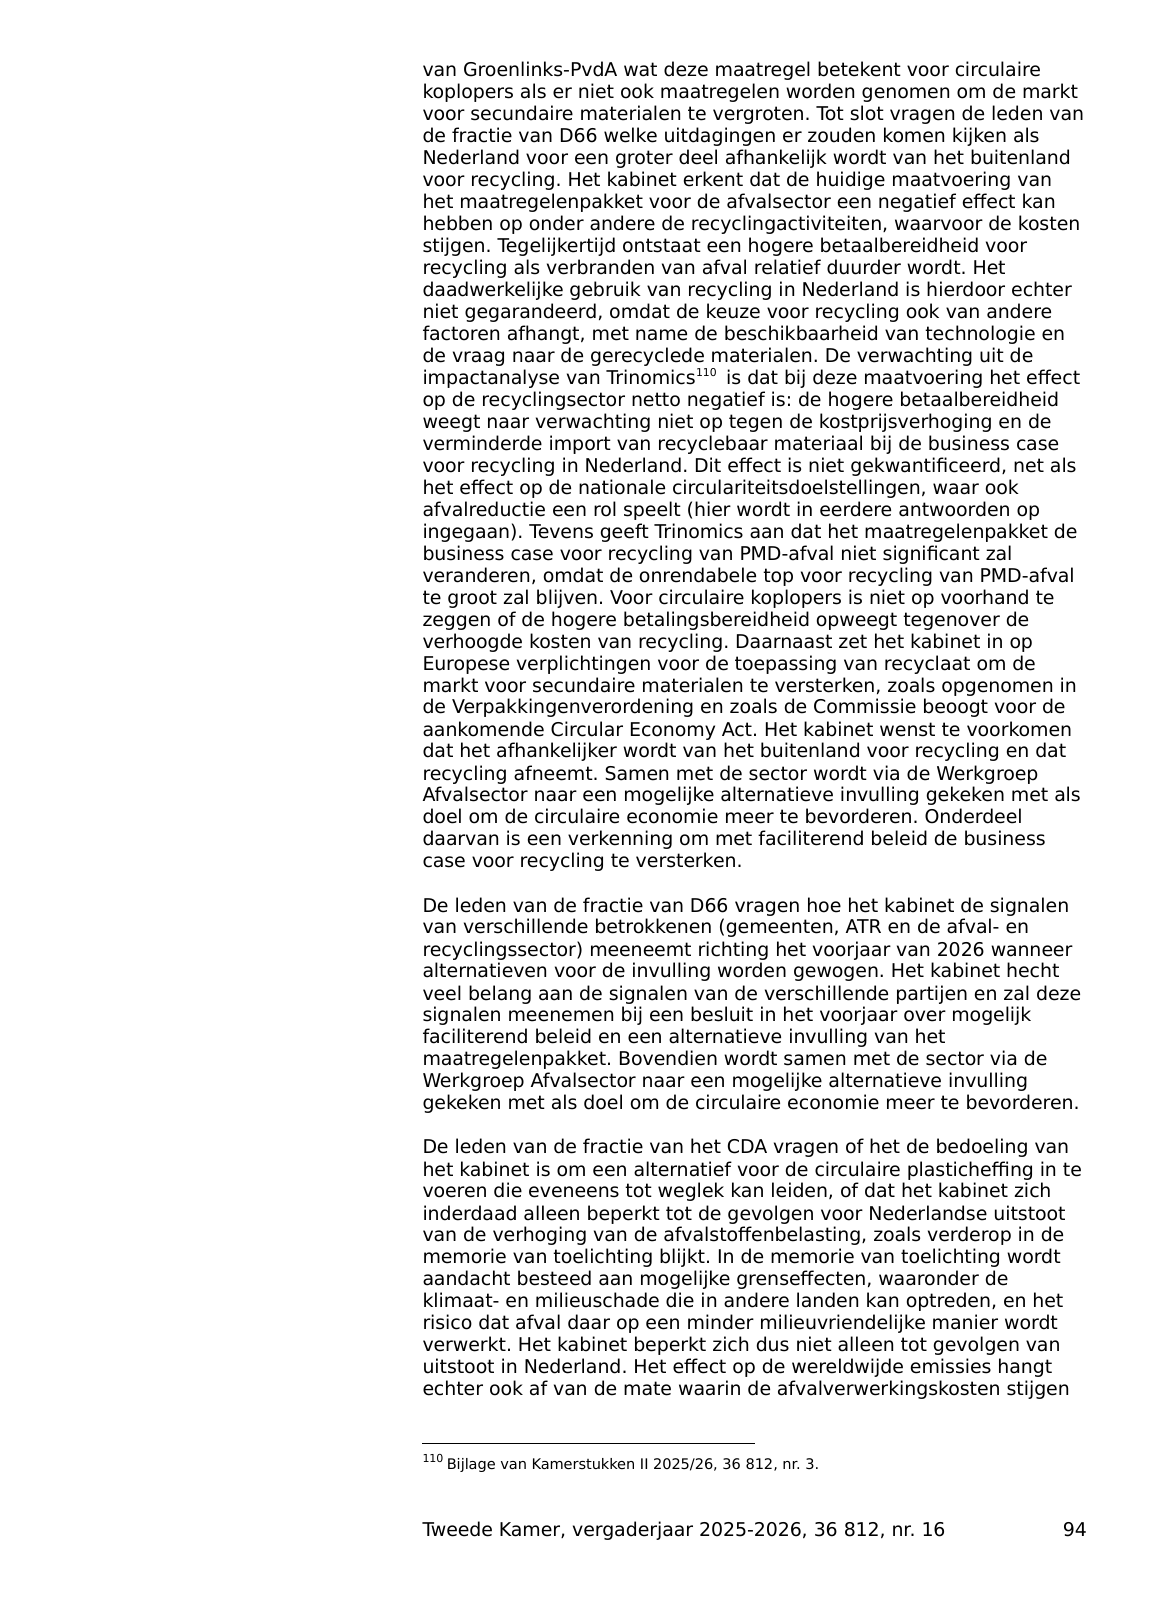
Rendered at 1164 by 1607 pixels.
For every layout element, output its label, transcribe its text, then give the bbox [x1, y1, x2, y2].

text De leden van de fractie van D66 vragen hoe het kabinet de signalen van verschillende betrokkenen (gemeenten, ATR en de afval- en recyclingssector) meeneemt richting het voorjaar van 2026 wanneer alternatieven voor de invulling worden gewogen. Het kabinet hecht veel belang aan de signalen van de verschillende partijen en zal deze signalen meenemen bij een besluit in het voorjaar over mogelijk faciliterend beleid en een alternatieve invulling van het maatregelenpakket. Bovendien wordt samen met de sector via de Werkgroep Afvalsector naar een mogelijke alternatieve invulling gekeken met als doel om de circulaire economie meer te bevorderen. [422, 894, 1087, 1114]
text van Groenlinks-PvdA wat deze maatregel betekent voor circulaire koplopers als er niet ook maatregelen worden genomen om de markt voor secundaire materialen te vergroten. Tot slot vragen de leden van de fractie van D66 welke uitdagingen er zouden komen kijken als Nederland voor een groter deel afhankelijk wordt van het buitenland voor recycling. Het kabinet erkent dat de huidige maatvoering van het maatregelenpakket voor de afvalsector een negatief effect kan hebben op onder andere de recyclingactiviteiten, waarvoor de kosten stijgen. Tegelijkertijd ontstaat een hogere betaalbereidheid voor recycling als verbranden van afval relatief duurder wordt. Het daadwerkelijke gebruik van recycling in Nederland is hierdoor echter niet gegarandeerd, omdat de keuze voor recycling ook van andere factoren afhangt, met name de beschikbaarheid van technologie en de vraag naar de gerecyclede materialen. De verwachting uit de impactanalyse van Trinomics is dat bij deze maatvoering het effect op de recyclingsector netto negatief is: de hogere betaalbereidheid weegt naar verwachting niet op tegen de kostprijsverhoging en de verminderde import van recyclebaar materiaal bij de business case voor recycling in Nederland. Dit effect is niet gekwantificeerd, net als het effect op de nationale circulariteitsdoelstellingen, waar ook afvalreductie een rol speelt (hier wordt in eerdere antwoorden op ingegaan). Tevens geeft Trinomics aan dat het maatregelenpakket de business case voor recycling van PMD-afval niet significant zal veranderen, omdat de onrendabele top voor recycling van PMD-afval te groot zal blijven. Voor circulaire koplopers is niet op voorhand te zeggen of de hogere betalingsbereidheid opweegt tegenover de verhoogde kosten van recycling. Daarnaast zet het kabinet in op Europese verplichtingen voor de toepassing van recyclaat om de markt voor secundaire materialen te versterken, zoals opgenomen in de Verpakkingenverordening en zoals de Commissie beoogt voor de aankomende Circular Economy Act. Het kabinet wenst te voorkomen dat het afhankelijker wordt van het buitenland voor recycling en dat recycling afneemt. Samen met de sector wordt via de Werkgroep Afvalsector naar een mogelijke alternatieve invulling gekeken met als doel om de circulaire economie meer te bevorderen. Onderdeel daarvan is een verkenning om met faciliterend beleid de business case voor recycling te versterken. [422, 59, 1087, 872]
text Bijlage van Kamerstukken II 2025/26, 36 812, nr. 3. [422, 1452, 1087, 1474]
text De leden van de fractie van het CDA vragen of het de bedoeling van het kabinet is om een alternatief voor de circulaire plasticheffing in te voeren die eveneens tot weglek kan leiden, of dat het kabinet zich inderdaad alleen beperkt tot de gevolgen voor Nederlandse uitstoot van de verhoging van de afvalstoffenbelasting, zoals verderop in de memorie van toelichting blijkt. In de memorie van toelichting wordt aandacht besteed aan mogelijke grenseffecten, waaronder de klimaat- en milieuschade die in andere landen kan optreden, en het risico dat afval daar op een minder milieuvriendelijke manier wordt verwerkt. Het kabinet beperkt zich dus niet alleen tot gevolgen van uitstoot in Nederland. Het effect op de wereldwijde emissies hangt echter ook af van de mate waarin de afvalverwerkingskosten stijgen [422, 1136, 1087, 1400]
